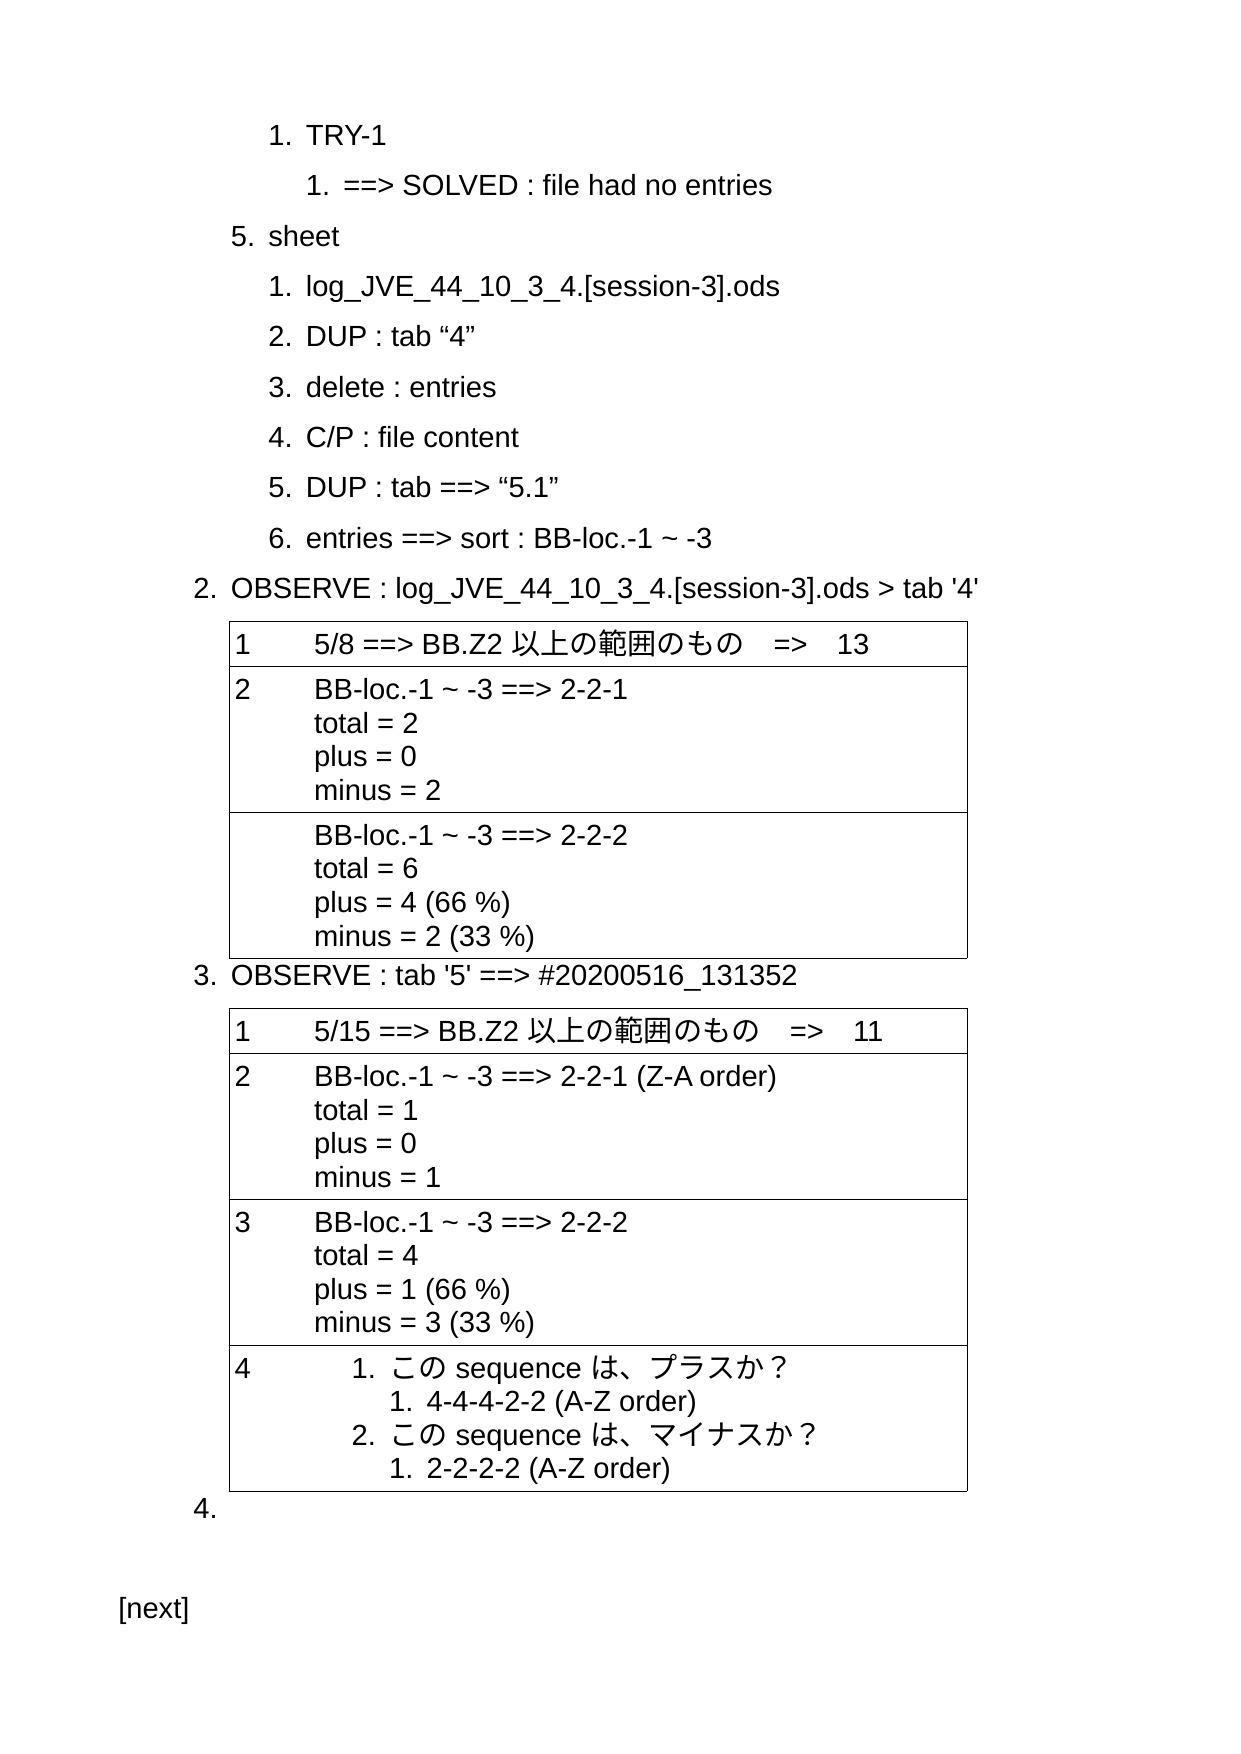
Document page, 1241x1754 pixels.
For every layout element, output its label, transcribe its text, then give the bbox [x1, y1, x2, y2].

list C/P : file content [268, 420, 1122, 453]
list DUP : tab “4” [268, 319, 1122, 353]
table_cell BB-loc.-1 ~ -3 ==> 2-2-2 total = 4 plus = 1 (66 %) minus = 3 (33 %) [308, 1200, 967, 1345]
table_cell この sequence は、プラスか？ 4-4-4-2-2 (A-Z order) この sequence は、マイナスか？ 2-2-2-2 (A-Z order) [308, 1346, 967, 1491]
text [next] [118, 1591, 1122, 1625]
table_cell [230, 813, 308, 958]
table_cell BB-loc.-1 ~ -3 ==> 2-2-2 total = 6 plus = 4 (66 %) minus = 2 (33 %) [308, 813, 967, 958]
list delete : entries [268, 370, 1122, 403]
table_header 5/15 ==> BB.Z2 以上の範囲のもの => 11 [308, 1009, 967, 1053]
table_header 1 [230, 622, 308, 666]
list OBSERVE : tab '5' ==> #20200516_131352 [193, 958, 1122, 991]
list TRY-1 [268, 118, 1122, 152]
table_cell 4 [230, 1346, 308, 1491]
table_cell BB-loc.-1 ~ -3 ==> 2-2-1 total = 2 plus = 0 minus = 2 [308, 667, 967, 812]
list OBSERVE : log_JVE_44_10_3_4.[session-3].ods > tab '4' [193, 571, 1122, 604]
table_header 1 [230, 1009, 308, 1053]
list ==> SOLVED : file had no entries [306, 168, 1122, 202]
table_cell 2 [230, 1054, 308, 1199]
table_header 5/8 ==> BB.Z2 以上の範囲のもの => 13 [308, 622, 967, 666]
table_cell 2 [230, 667, 308, 812]
table_cell 3 [230, 1200, 308, 1345]
list entries ==> sort : BB-loc.-1 ~ -3 [268, 521, 1122, 554]
list sheet [231, 219, 1122, 252]
list DUP : tab ==> “5.1” [268, 470, 1122, 504]
list log_JVE_44_10_3_4.[session-3].ods [268, 269, 1122, 303]
table_cell BB-loc.-1 ~ -3 ==> 2-2-1 (Z-A order) total = 1 plus = 0 minus = 1 [308, 1054, 967, 1199]
